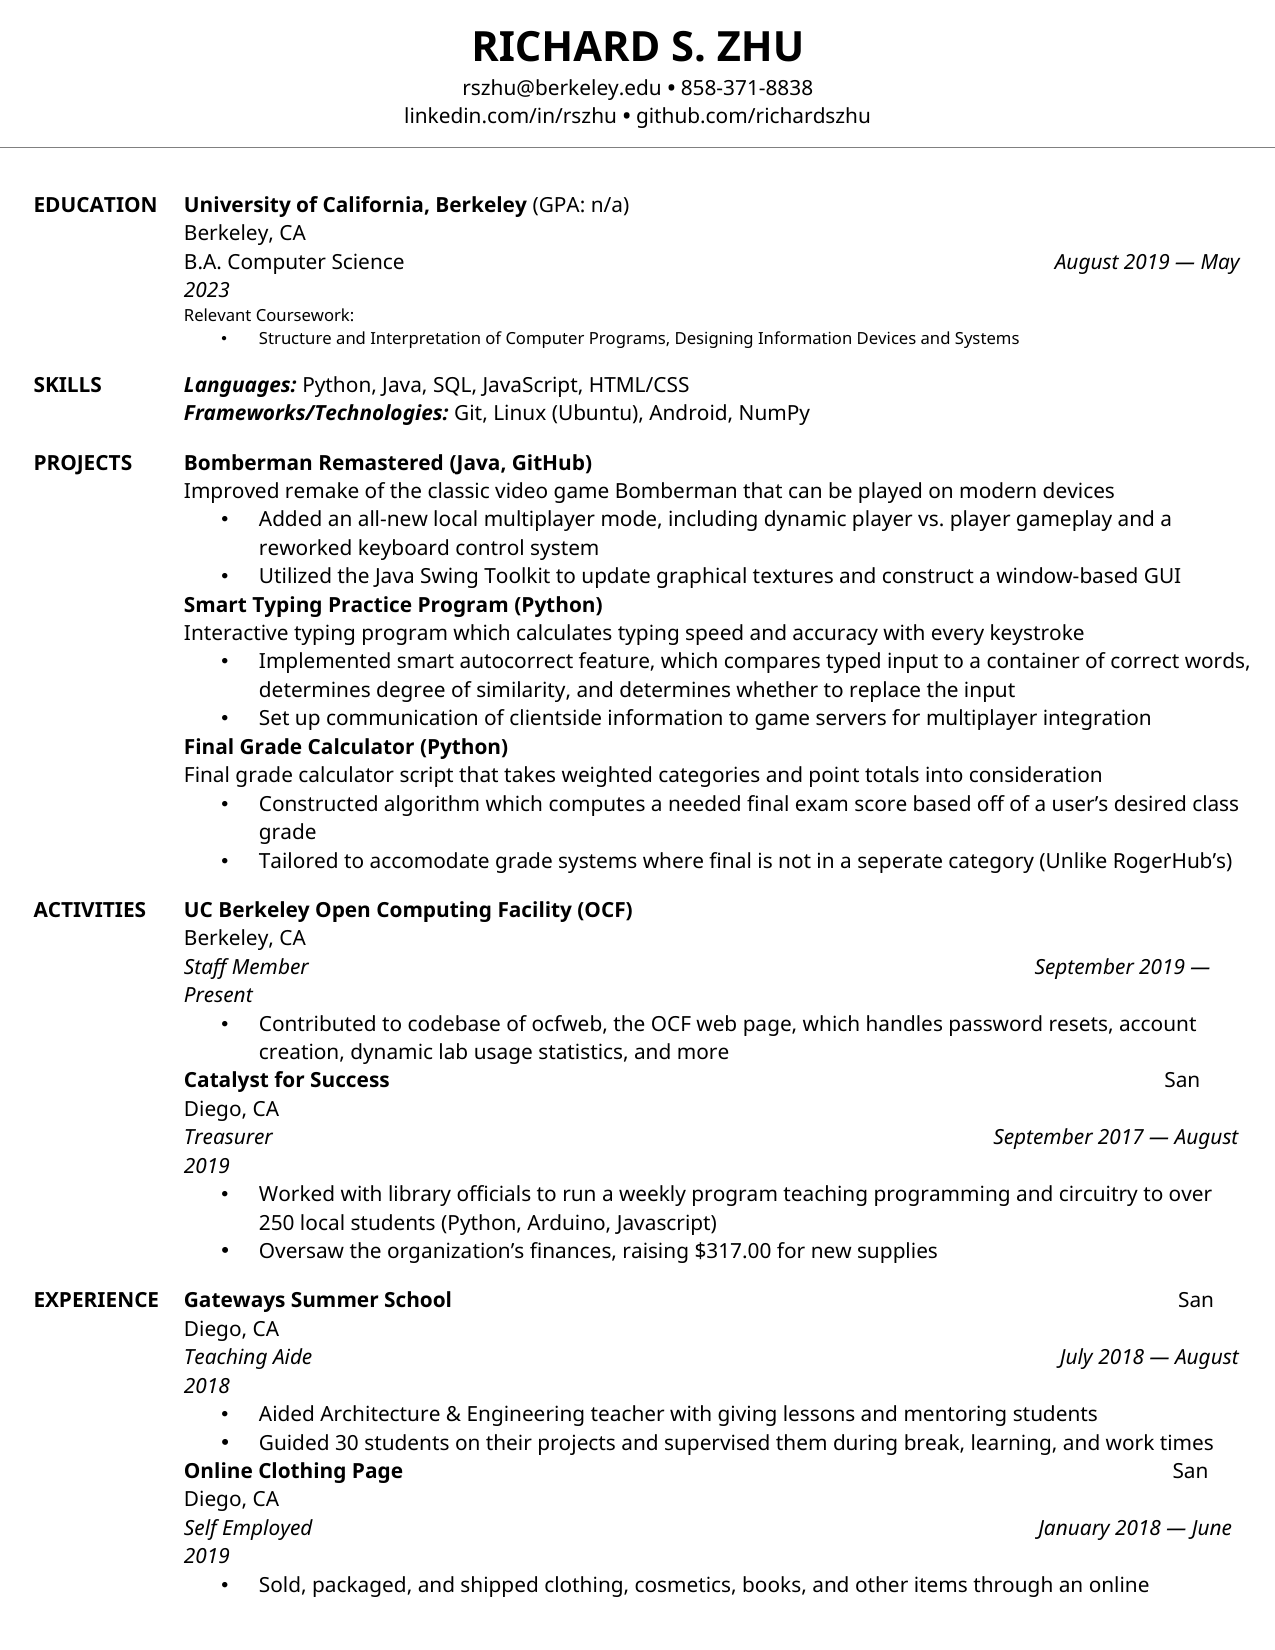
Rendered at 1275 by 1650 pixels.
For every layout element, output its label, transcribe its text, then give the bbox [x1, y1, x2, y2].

table_cell PROJECTS [23, 437, 173, 884]
table_cell EXPERIENCE [23, 1275, 173, 1609]
table_cell SKILLS [23, 360, 173, 437]
table_header University of California, Berkeley (GPA: n/a) Berkeley, CA B.A. Computer Science August 2019 — May 2023 Relevant Coursework: Structure and Interpretation of Computer Programs, Designing Information Devices and Systems [173, 180, 1251, 359]
table_header EDUCATION [23, 180, 173, 359]
table_cell ACTIVITIES [23, 885, 173, 1275]
text rszhu@berkeley.edu • 858-371-8838 [75, 73, 1200, 102]
table_cell Gateways Summer School San Diego, CA Teaching Aide July 2018 — August 2018 Aided Architecture & Engineering teacher with giving lessons and mentoring students Guided 30 students on their projects and supervised them during break, learning, and work times Online Clothing Page San Diego, CA Self Employed January 2018 — June 2019 Sold, packaged, and shipped clothing, cosmetics, books, and other items through an online [173, 1275, 1251, 1609]
table_cell UC Berkeley Open Computing Facility (OCF) Berkeley, CA Staff Member September 2019 — Present Contributed to codebase of ocfweb, the OCF web page, which handles password resets, account creation, dynamic lab usage statistics, and more Catalyst for Success San Diego, CA Treasurer September 2017 — August 2019 Worked with library officials to run a weekly program teaching programming and circuitry to over 250 local students (Python, Arduino, Javascript) Oversaw the organization’s finances, raising $317.00 for new supplies [173, 885, 1251, 1275]
table_cell Bomberman Remastered (Java, GitHub) Improved remake of the classic video game Bomberman that can be played on modern devices Added an all-new local multiplayer mode, including dynamic player vs. player gameplay and a reworked keyboard control system Utilized the Java Swing Toolkit to update graphical textures and construct a window-based GUI Smart Typing Practice Program (Python) Interactive typing program which calculates typing speed and accuracy with every keystroke Implemented smart autocorrect feature, which compares typed input to a container of correct words, determines degree of similarity, and determines whether to replace the input Set up communication of clientside information to game servers for multiplayer integration Final Grade Calculator (Python) Final grade calculator script that takes weighted categories and point totals into consideration Constructed algorithm which computes a needed final exam score based off of a user’s desired class grade Tailored to accomodate grade systems where final is not in a seperate category (Unlike RogerHub’s) [173, 437, 1251, 884]
text RICHARD S. ZHU [75, 16, 1200, 73]
table_cell Languages: Python, Java, SQL, JavaScript, HTML/CSS Frameworks/Technologies: Git, Linux (Ubuntu), Android, NumPy [173, 360, 1251, 437]
text linkedin.com/in/rszhu • github.com/richardszhu [0, 102, 1275, 130]
